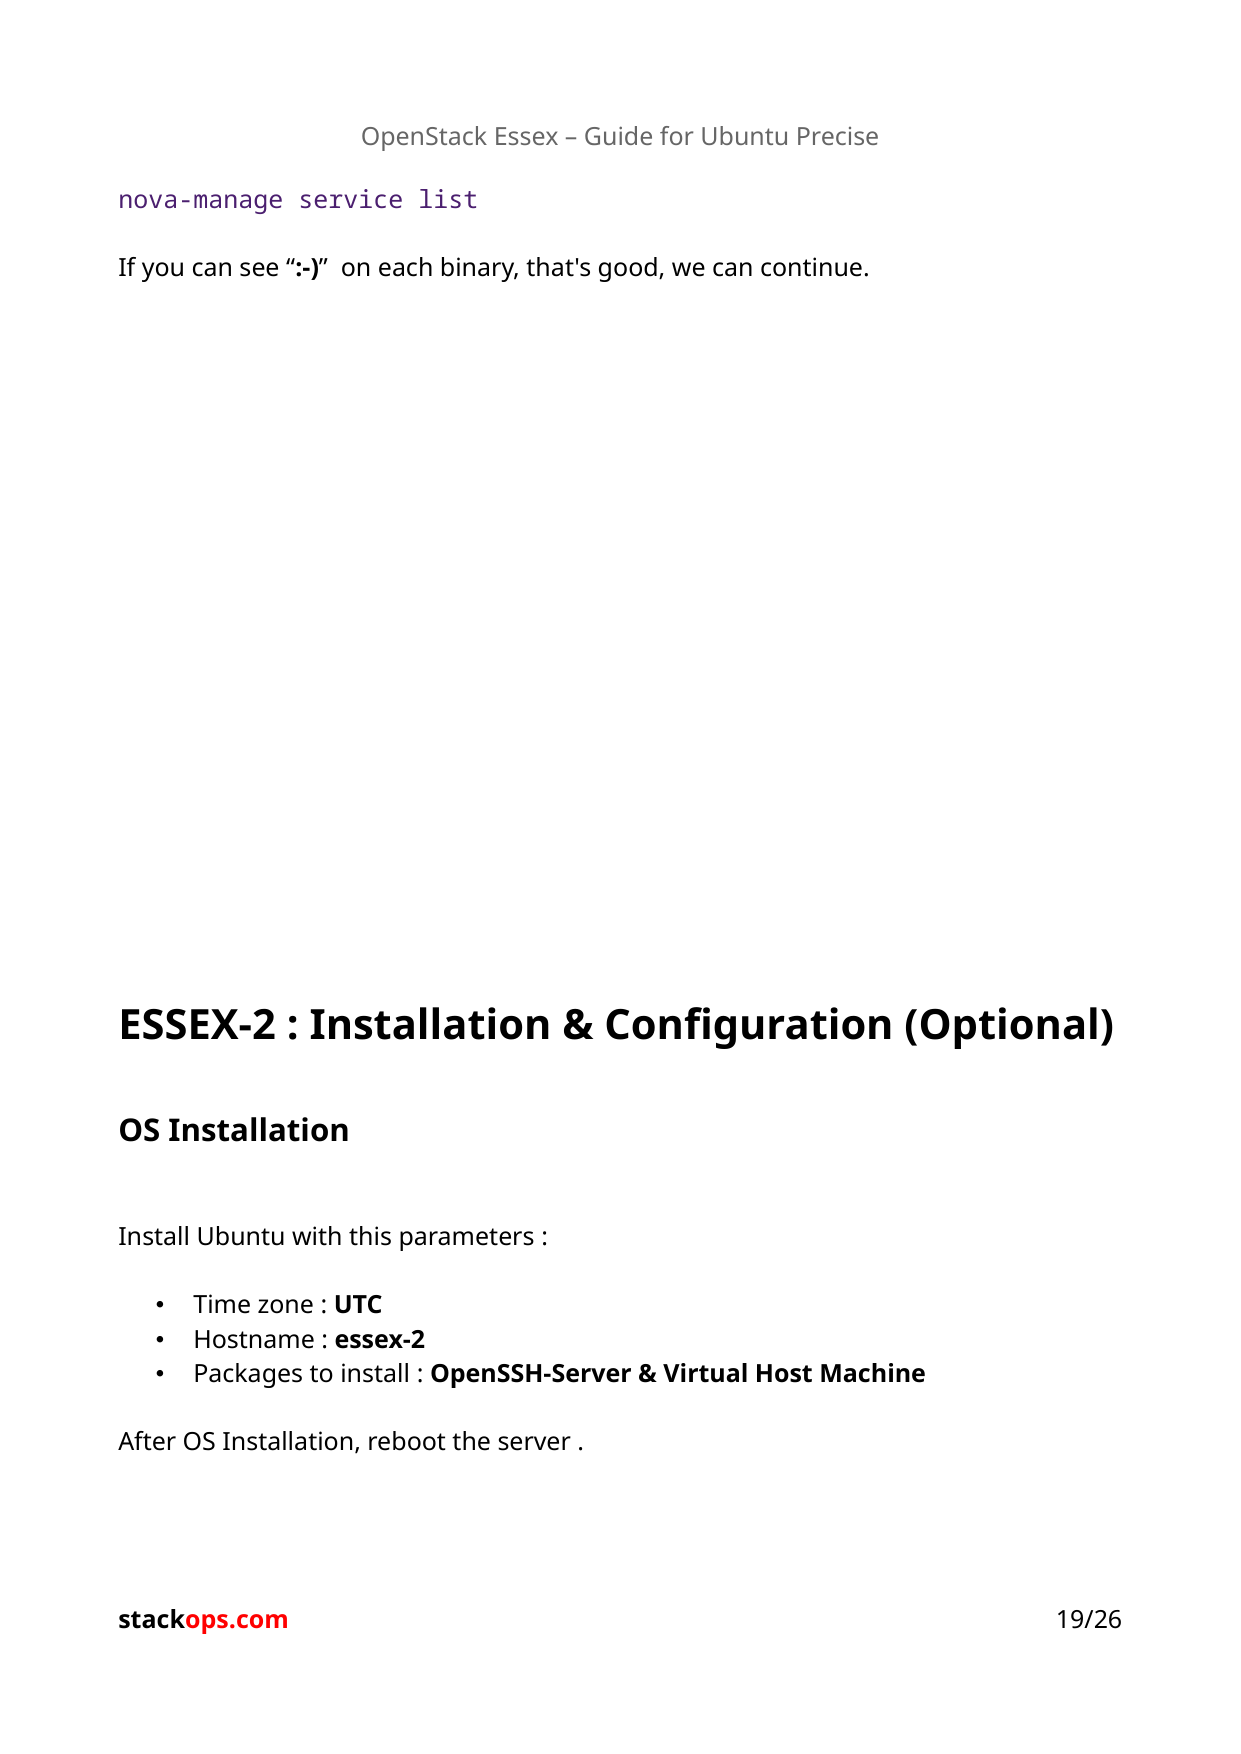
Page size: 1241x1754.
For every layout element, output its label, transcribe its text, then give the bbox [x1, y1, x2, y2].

list Time zone : UTC [156, 1287, 1122, 1321]
text Install Ubuntu with this parameters : [118, 1219, 1122, 1253]
text nova-manage service list [118, 182, 1122, 216]
list Hostname : essex-2 [156, 1321, 1122, 1355]
text OS Installation [118, 1108, 1122, 1151]
text ESSEX-2 : Installation & Configuration (Optional) [118, 995, 1122, 1052]
text After OS Installation, reboot the server . [118, 1423, 1122, 1457]
list Packages to install : OpenSSH-Server & Virtual Host Machine [156, 1355, 1122, 1389]
text If you can see “:-)” on each binary, that's good, we can continue. [118, 250, 1122, 284]
